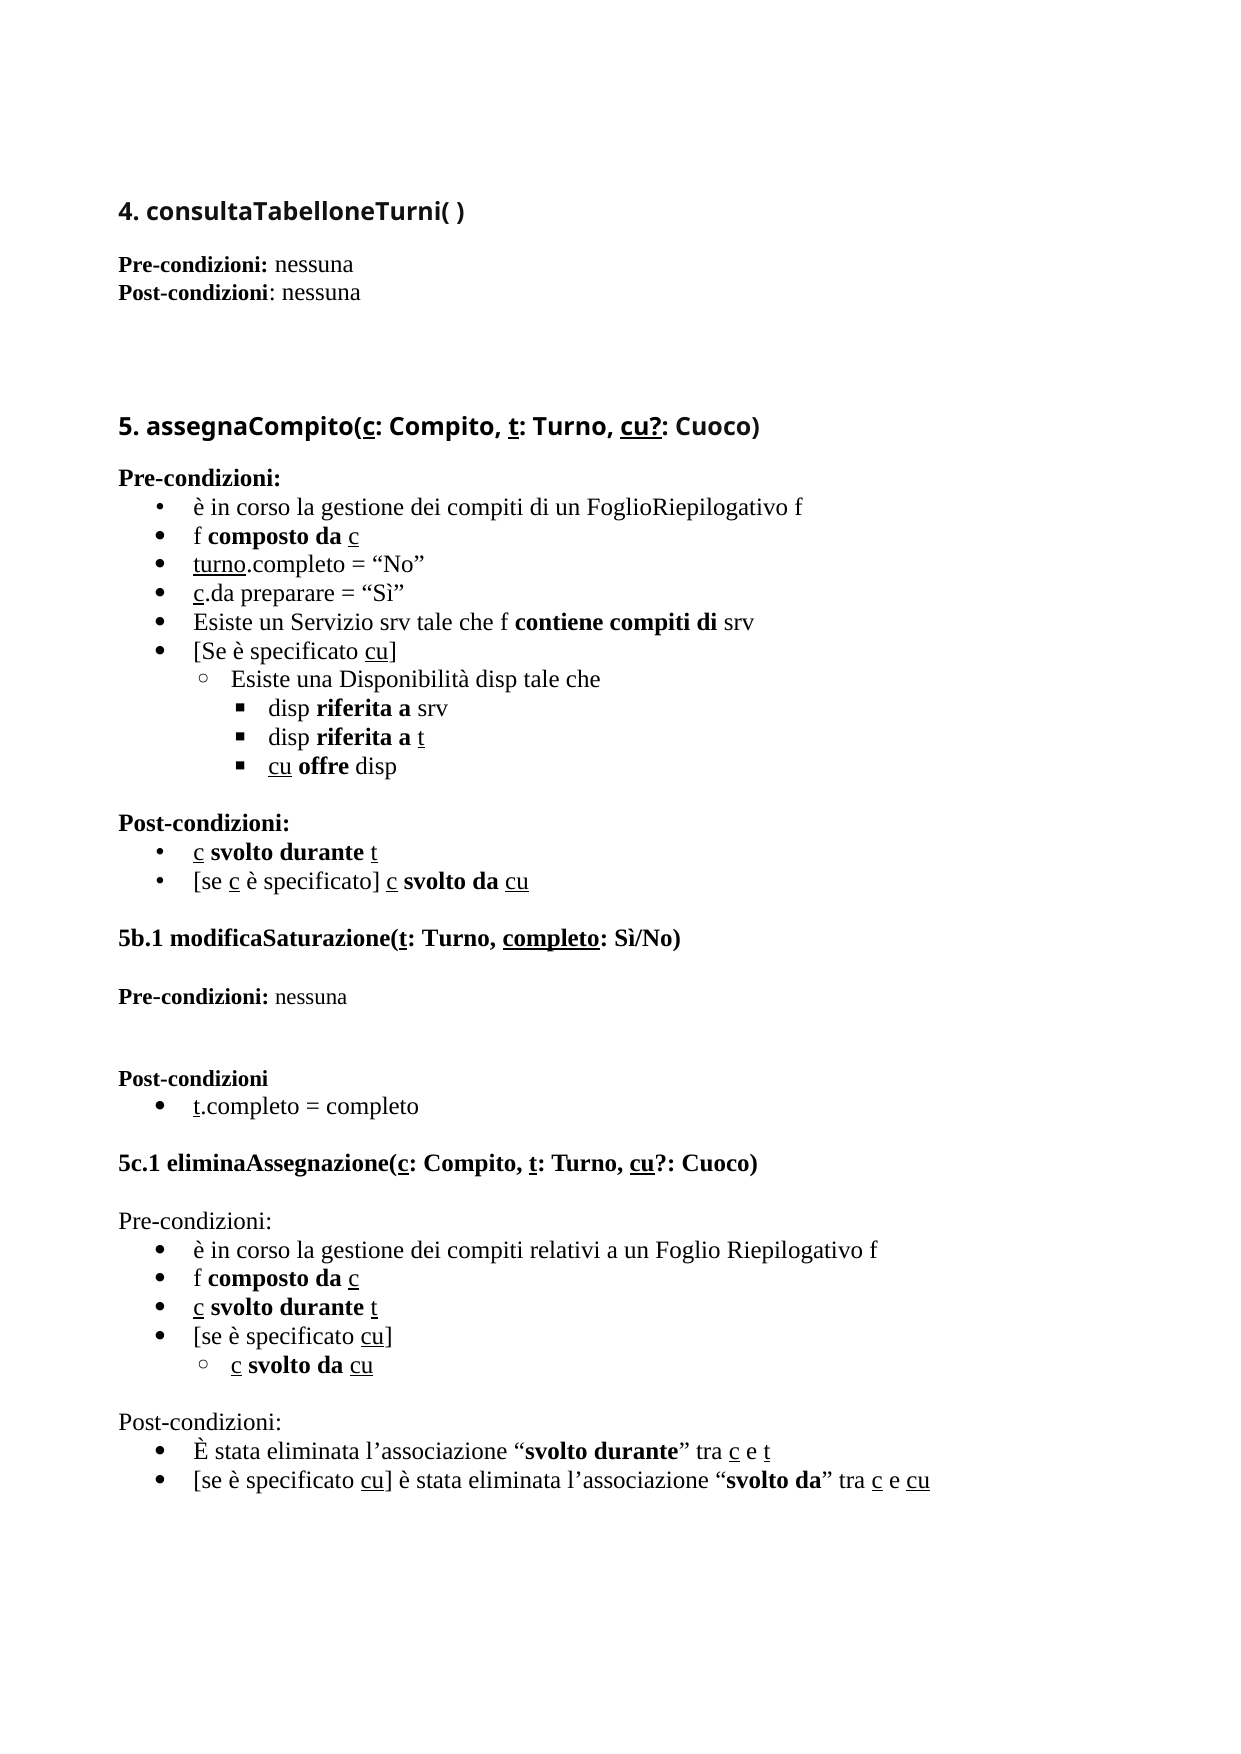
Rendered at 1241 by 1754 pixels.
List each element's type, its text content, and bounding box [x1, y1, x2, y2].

list è in corso la gestione dei compiti di un FoglioRiepilogativo f [156, 492, 1122, 521]
text Pre-condizioni: [118, 463, 1122, 492]
list È stata eliminata l’associazione “svolto durante” tra c e t [156, 1436, 1122, 1465]
list f composto da c [156, 521, 1122, 549]
text 5b.1 modificaSaturazione(t: Turno, completo: Sì/No) [118, 923, 1122, 952]
text Pre-condizioni: nessuna [118, 249, 1122, 277]
list c svolto durante t [156, 1292, 1122, 1321]
list cu offre disp [231, 751, 1122, 779]
text Post-condizioni: [118, 1407, 1122, 1436]
list [se è specificato cu] [156, 1321, 1122, 1350]
text Pre-condizioni: nessuna [118, 981, 1122, 1009]
text Post-condizioni: [118, 808, 1122, 837]
list è in corso la gestione dei compiti relativi a un Foglio Riepilogativo f [156, 1235, 1122, 1263]
list t.completo = completo [156, 1091, 1122, 1120]
list disp riferita a t [231, 722, 1122, 751]
list Esiste una Disponibilità disp tale che [193, 664, 1122, 693]
list c svolto durante t [156, 837, 1122, 866]
subtitle 4. consultaTabelloneTurni( ) [118, 194, 1122, 228]
list [se è specificato cu] è stata eliminata l’associazione “svolto da” tra c e cu [156, 1465, 1122, 1493]
text Post-condizioni: nessuna [118, 277, 1122, 306]
list [se c è specificato] c svolto da cu [156, 866, 1122, 894]
text Pre-condizioni: [118, 1206, 1122, 1235]
list f composto da c [156, 1263, 1122, 1292]
subtitle 5. assegnaCompito(c: Compito, t: Turno, cu?: Cuoco) [118, 408, 1122, 442]
list disp riferita a srv [231, 693, 1122, 722]
text 5c.1 eliminaAssegnazione(c: Compito, t: Turno, cu?: Cuoco) [118, 1148, 1122, 1177]
list c.da preparare = “Sì” [156, 578, 1122, 607]
list turno.completo = “No” [156, 549, 1122, 578]
text Post-condizioni [118, 1065, 1122, 1091]
list [Se è specificato cu] [156, 636, 1122, 664]
list c svolto da cu [193, 1350, 1122, 1378]
list Esiste un Servizio srv tale che f contiene compiti di srv [156, 607, 1122, 636]
